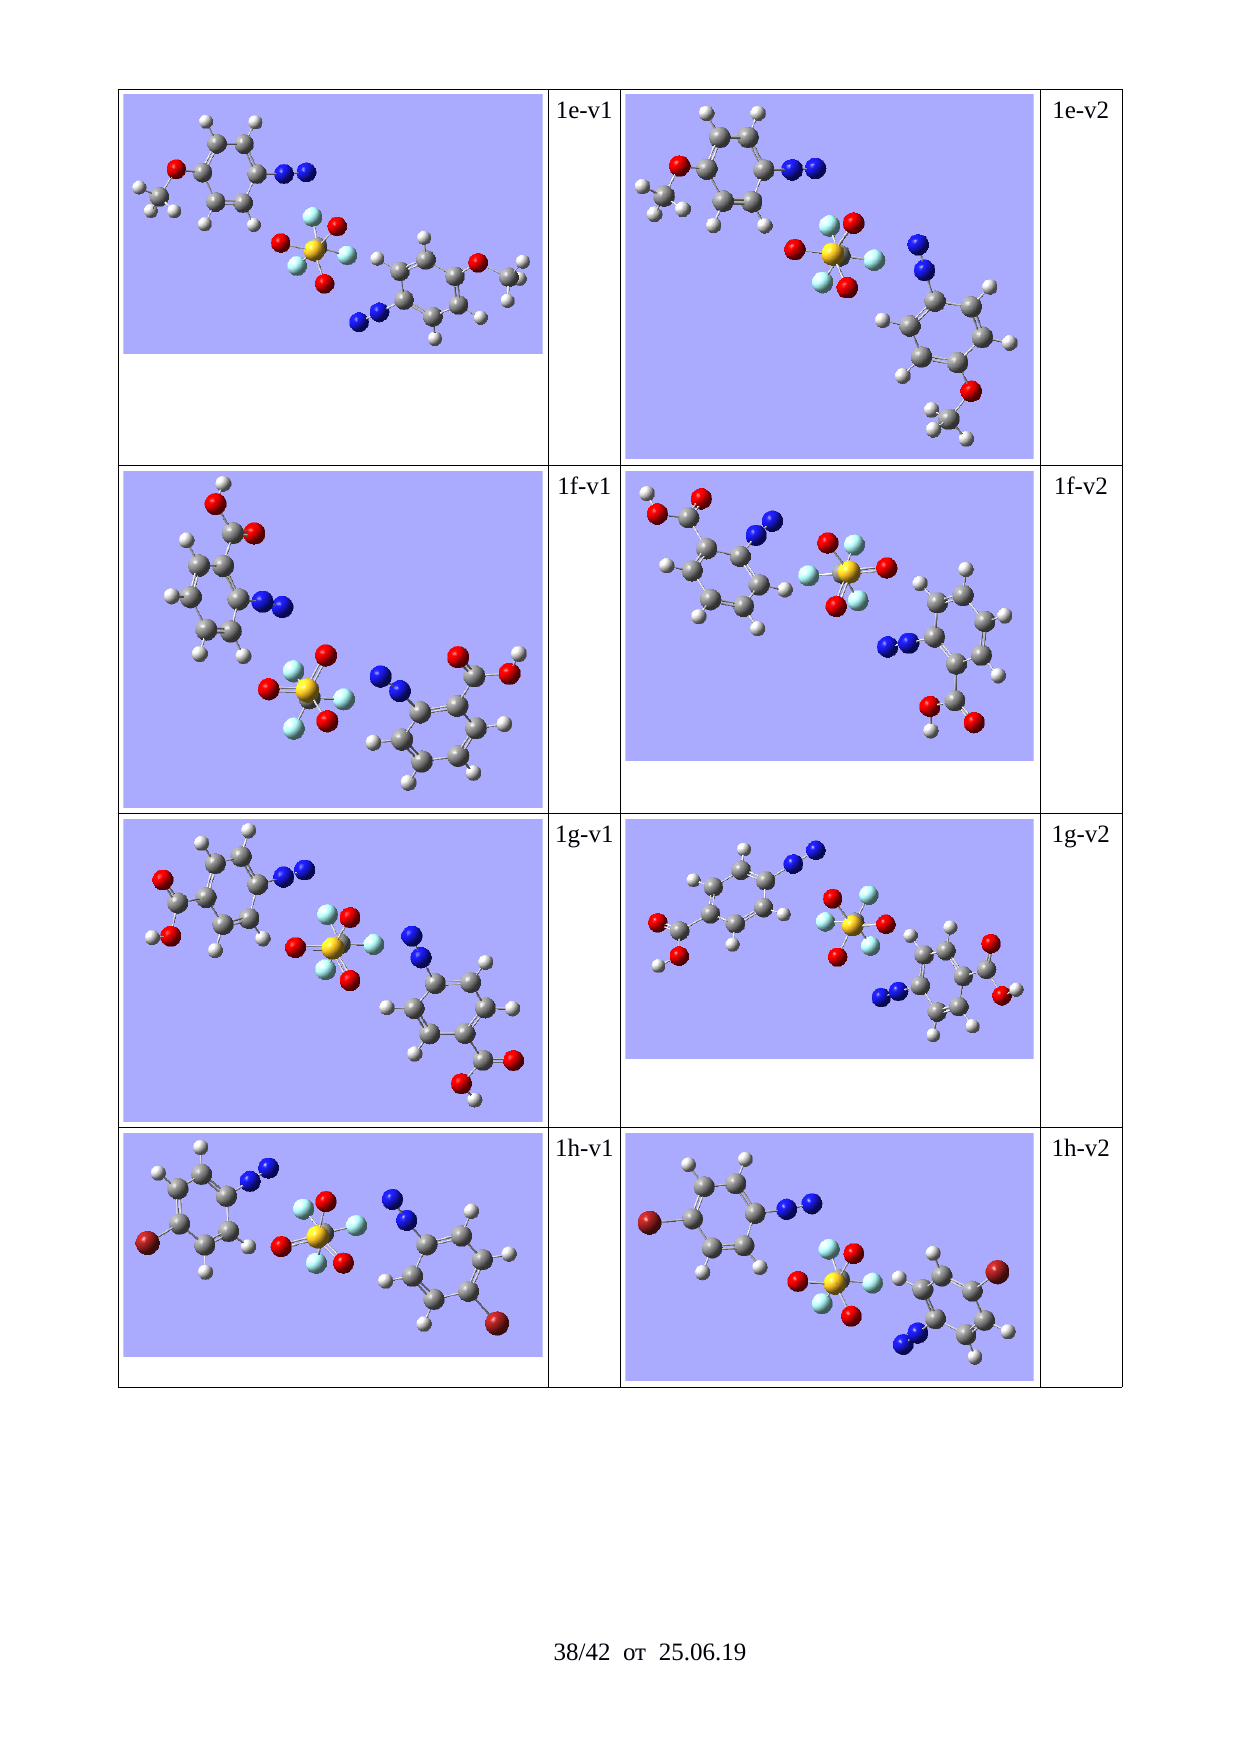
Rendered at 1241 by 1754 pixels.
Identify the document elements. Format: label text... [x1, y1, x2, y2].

picture [123, 819, 543, 1122]
table_cell 1h-v2 [1041, 1128, 1122, 1387]
table_cell 1e-v1 [549, 90, 620, 465]
table_cell [119, 90, 548, 465]
table_cell 1e-v2 [1041, 90, 1122, 465]
table_cell 1f-v1 [549, 466, 620, 813]
picture [123, 94, 543, 354]
picture [625, 94, 1034, 459]
table_cell 1h-v1 [549, 1128, 620, 1387]
table_cell 1g-v2 [1041, 814, 1122, 1127]
table_cell 1g-v1 [549, 814, 620, 1127]
picture [123, 471, 543, 808]
table_cell [621, 1128, 1040, 1387]
table_cell [621, 814, 1040, 1127]
table_cell 1f-v2 [1041, 466, 1122, 813]
picture [123, 1133, 543, 1357]
table_cell [621, 90, 1040, 465]
table_cell [119, 466, 548, 813]
table_cell [621, 466, 1040, 813]
picture [625, 471, 1034, 761]
picture [625, 819, 1034, 1059]
table_cell [119, 814, 548, 1127]
table_cell [119, 1128, 548, 1387]
picture [625, 1133, 1034, 1381]
